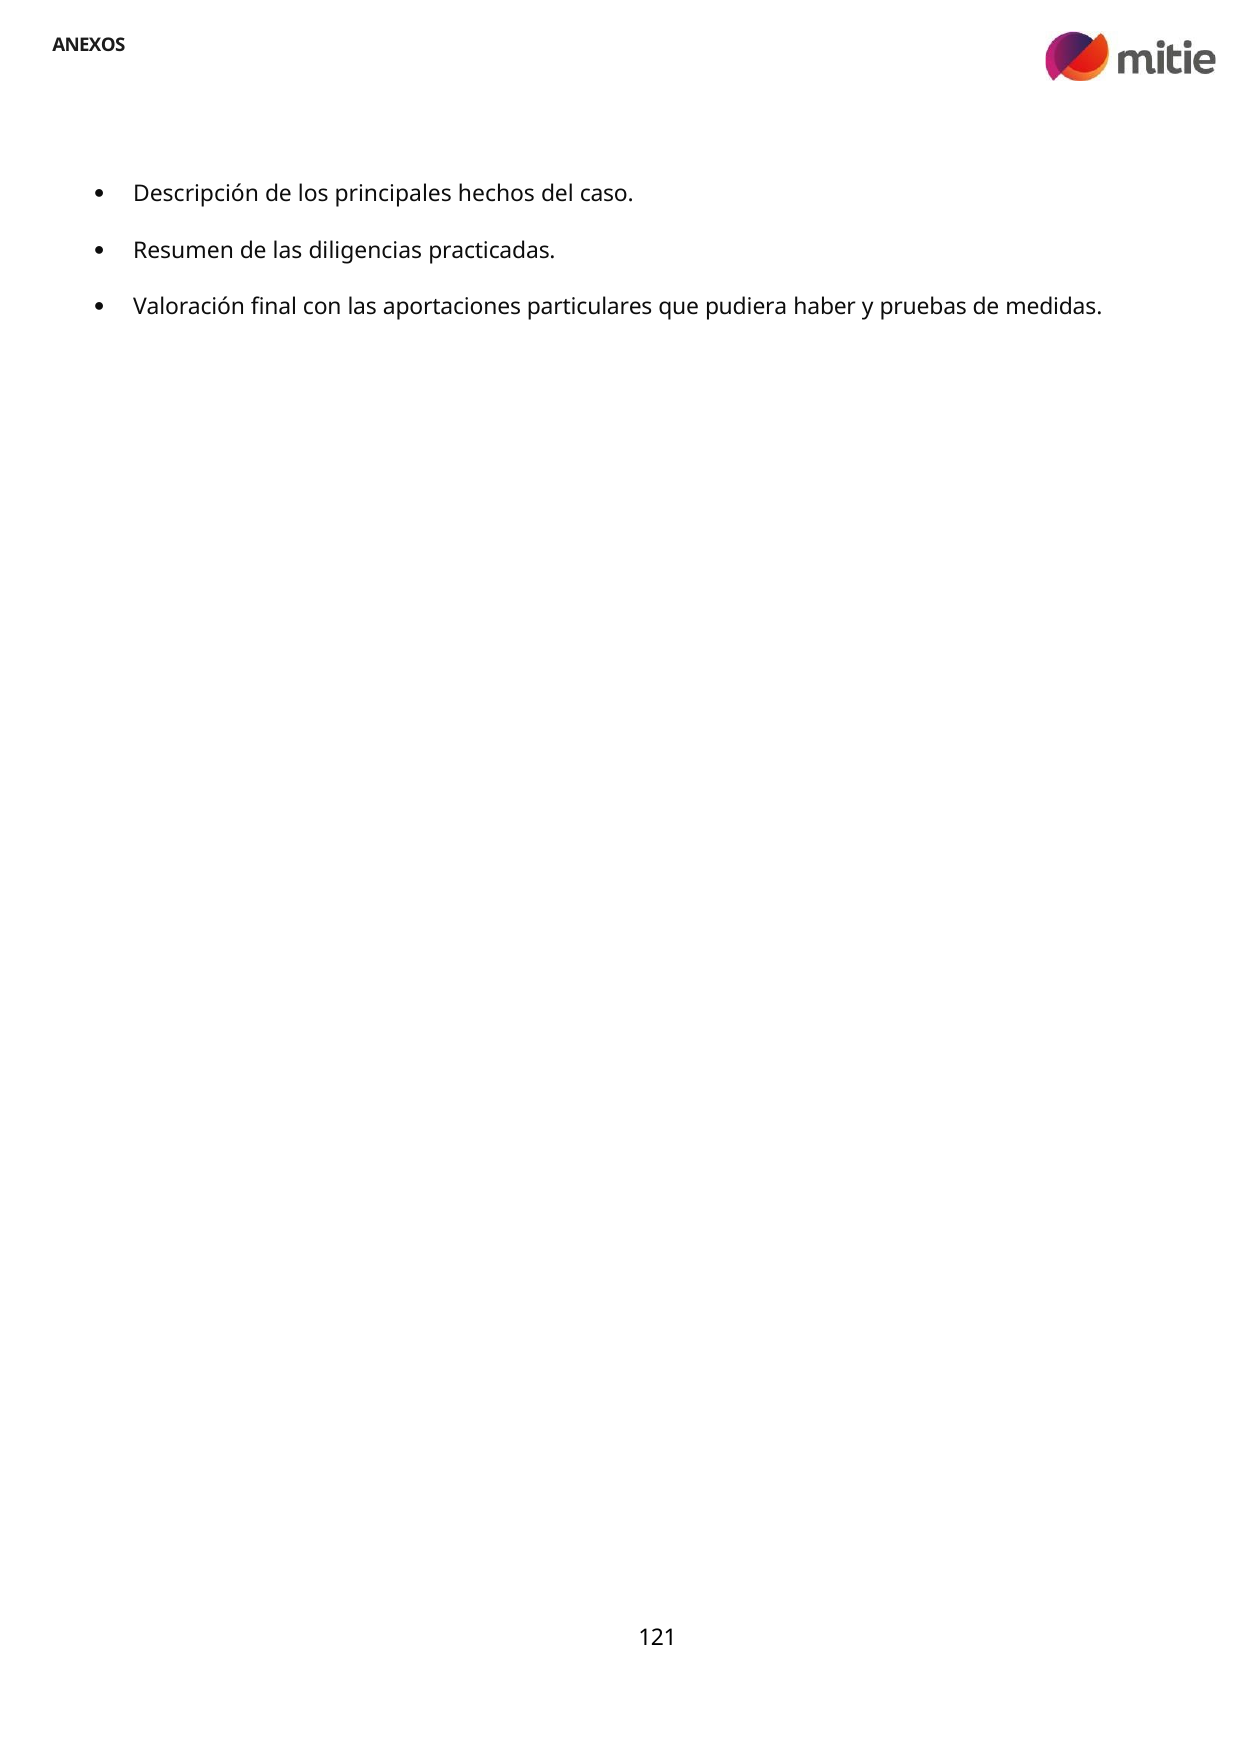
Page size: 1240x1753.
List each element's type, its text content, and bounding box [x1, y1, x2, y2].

list Valoración final con las aportaciones particulares que pudiera haber y pruebas de medidas. [95, 290, 1166, 321]
list Descripción de los principales hechos del caso. [95, 177, 1166, 209]
list Resumen de las diligencias practicadas. [95, 234, 1166, 265]
